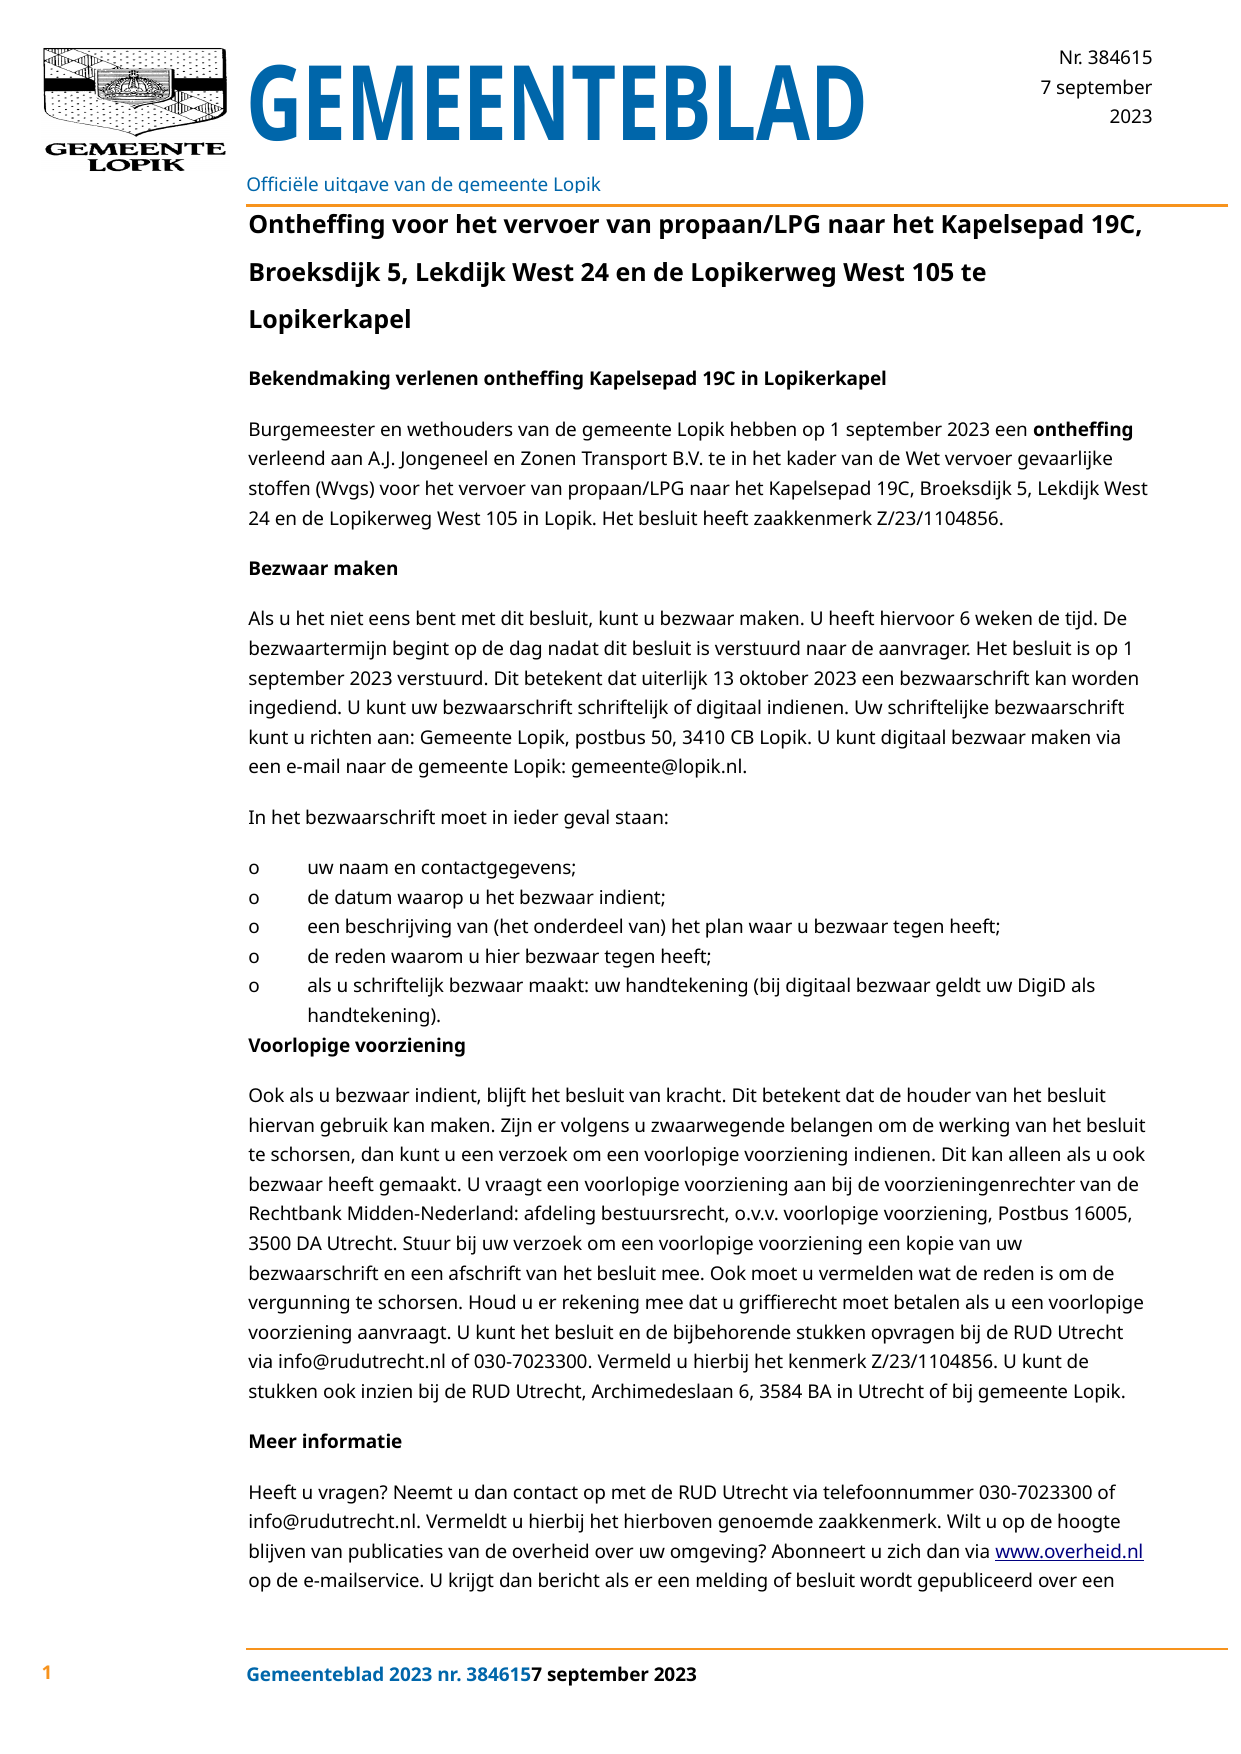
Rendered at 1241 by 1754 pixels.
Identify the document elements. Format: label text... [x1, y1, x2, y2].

text Heeft u vragen? Neemt u dan contact op met de RUD Utrecht via telefoonnummer 030-7023300 of info@rudutrecht.nl. Vermeldt u hierbij het hierboven genoemde zaakkenmerk. Wilt u op de hoogte blijven van publicaties van de overheid over uw omgeving? Abonneert u zich dan via www.overheid.nl op de e-mailservice. U krijgt dan bericht als er een melding of besluit wordt gepubliceerd over een [248, 1479, 1152, 1593]
text Ontheffing voor het vervoer van propaan/LPG naar het Kapelsepad 19C, Broeksdijk 5, Lekdijk West 24 en de Lopikerweg West 105 te Lopikerkapel [248, 207, 1152, 336]
text Bekendmaking verlenen ontheffing Kapelsepad 19C in Lopikerkapel [248, 366, 1152, 391]
list een beschrijving van (het onderdeel van) het plan waar u bezwaar tegen heeft; [248, 913, 1152, 939]
text Als u het niet eens bent met dit besluit, kunt u bezwaar maken. U heeft hiervoor 6 weken de tijd. De bezwaartermijn begint op de dag nadat dit besluit is verstuurd naar de aanvrager. Het besluit is op 1 september 2023 verstuurd. Dit betekent dat uiterlijk 13 oktober 2023 een bezwaarschrift kan worden ingediend. U kunt uw bezwaarschrift schriftelijk of digitaal indienen. Uw schriftelijke bezwaarschrift kunt u richten aan: Gemeente Lopik, postbus 50, 3410 CB Lopik. U kunt digitaal bezwaar maken via een e-mail naar de gemeente Lopik: gemeente@lopik.nl. [248, 606, 1152, 779]
list de datum waarop u het bezwaar indient; [248, 884, 1152, 909]
text Burgemeester en wethouders van de gemeente Lopik hebben op 1 september 2023 een ontheffing verleend aan A.J. Jongeneel en Zonen Transport B.V. te in het kader van de Wet vervoer gevaarlijke stoffen (Wvgs) voor het vervoer van propaan/LPG naar het Kapelsepad 19C, Broeksdijk 5, Lekdijk West 24 en de Lopikerweg West 105 in Lopik. Het besluit heeft zaakkenmerk Z/23/1104856. [248, 416, 1152, 530]
list als u schriftelijk bezwaar maakt: uw handtekening (bij digitaal bezwaar geldt uw DigiD als handtekening). [248, 973, 1152, 1028]
text Meer informatie [248, 1428, 1152, 1454]
text Bezwaar maken [248, 555, 1152, 581]
text In het bezwaarschrift moet in ieder geval staan: [248, 804, 1152, 829]
list de reden waarom u hier bezwaar tegen heeft; [248, 943, 1152, 969]
text Ook als u bezwaar indient, blijft het besluit van kracht. Dit betekent dat de houder van het besluit hiervan gebruik kan maken. Zijn er volgens u zwaarwegende belangen om de werking van het besluit te schorsen, dan kunt u een verzoek om een voorlopige voorziening indienen. Dit kan alleen als u ook bezwaar heeft gemaakt. U vraagt een voorlopige voorziening aan bij de voorzieningenrechter van de Rechtbank Midden-Nederland: afdeling bestuursrecht, o.v.v. voorlopige voorziening, Postbus 16005, 3500 DA Utrecht. Stuur bij uw verzoek om een voorlopige voorziening een kopie van uw bezwaarschrift en een afschrift van het besluit mee. Ook moet u vermelden wat de reden is om de vergunning te schorsen. Houd u er rekening mee dat u griffierecht moet betalen als u een voorlopige voorziening aanvraagt. U kunt het besluit en de bijbehorende stukken opvragen bij de RUD Utrecht via info@rudutrecht.nl of 030-7023300. Vermeld u hierbij het kenmerk Z/23/1104856. U kunt de stukken ook inzien bij de RUD Utrecht, Archimedeslaan 6, 3584 BA in Utrecht of bij gemeente Lopik. [248, 1082, 1152, 1404]
list uw naam en contactgegevens; [248, 854, 1152, 880]
picture [41, 47, 231, 172]
text Voorlopige voorziening [248, 1032, 1152, 1057]
